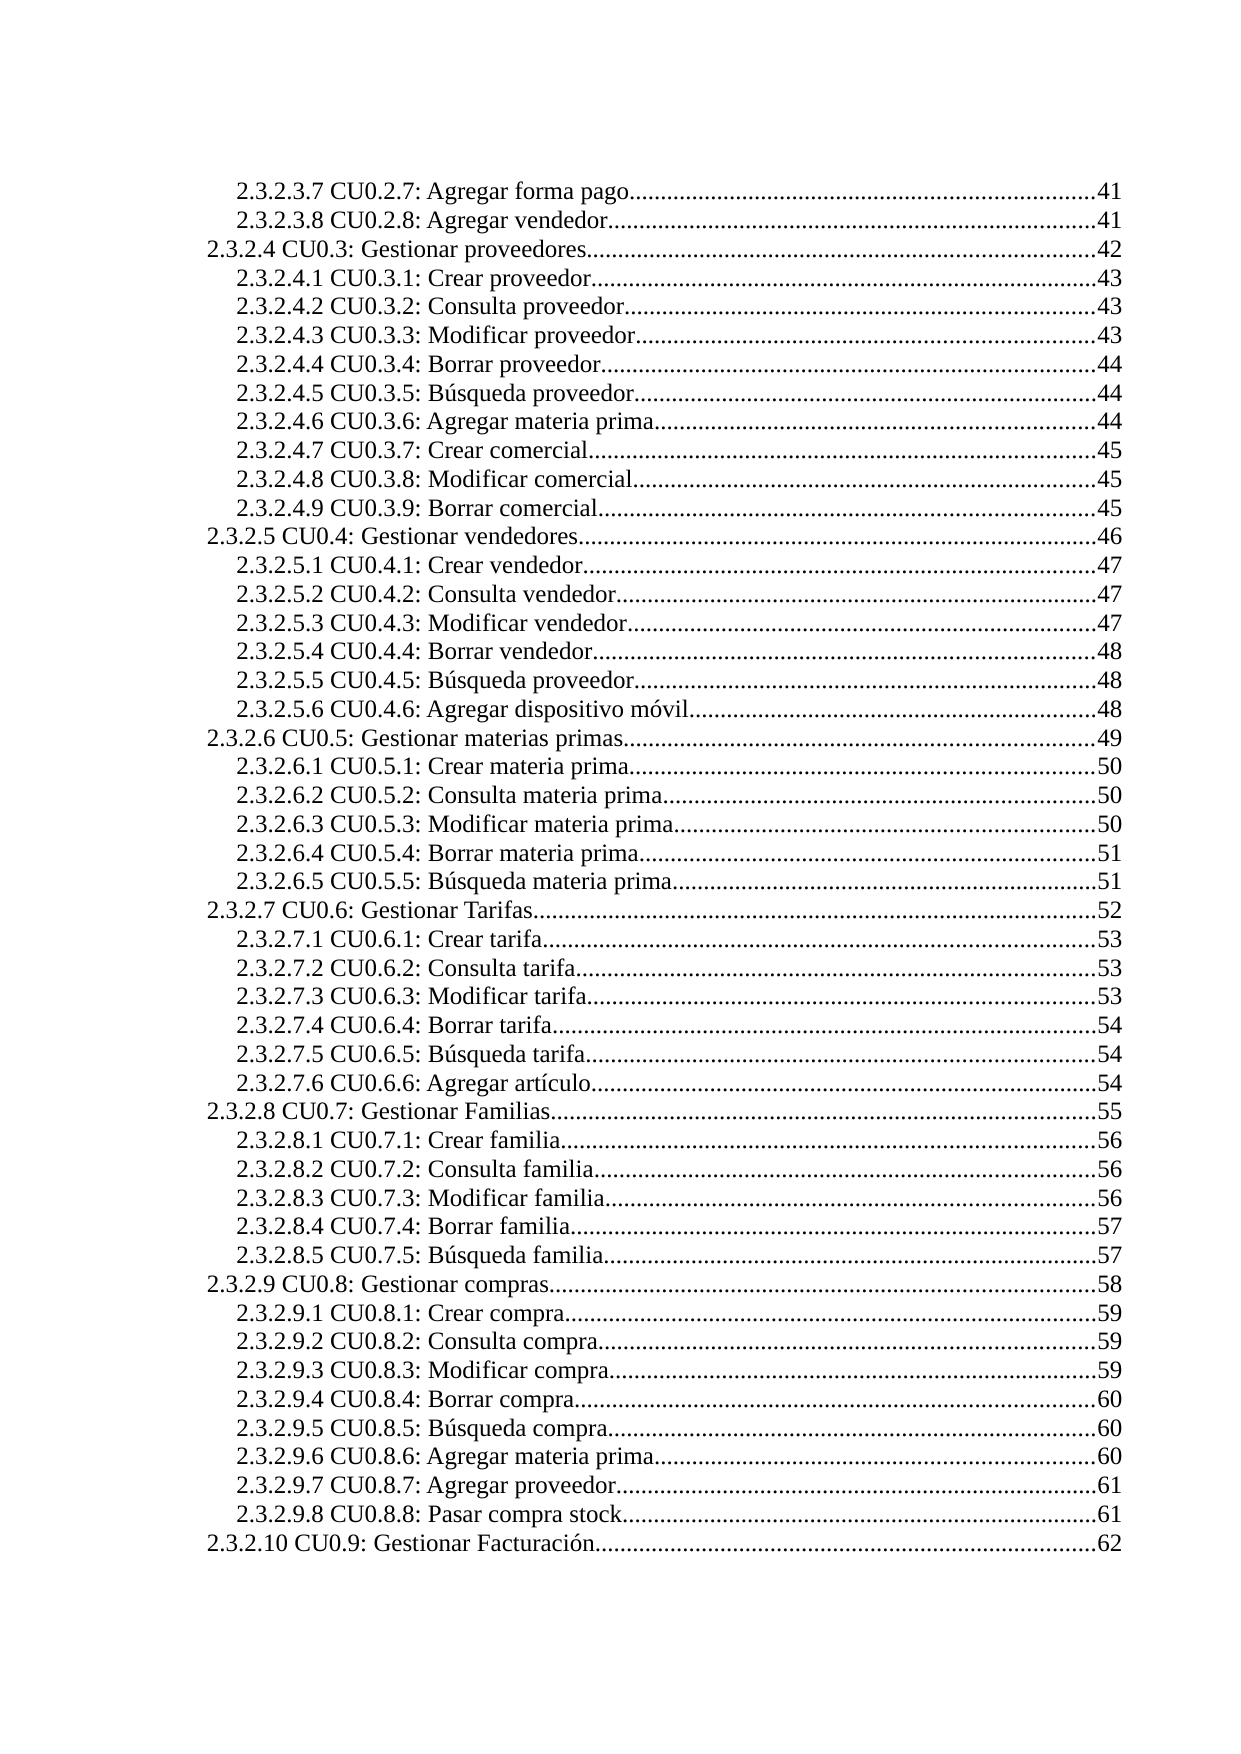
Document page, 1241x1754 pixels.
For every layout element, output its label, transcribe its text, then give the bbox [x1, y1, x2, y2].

text 2.3.2.9.7 CU0.8.7: Agregar proveedor 61 [236, 1470, 1122, 1499]
text 2.3.2.7.2 CU0.6.2: Consulta tarifa 53 [236, 953, 1122, 981]
text 2.3.2.7.6 CU0.6.6: Agregar artículo 54 [236, 1068, 1122, 1096]
text 2.3.2.10 CU0.9: Gestionar Facturación 62 [207, 1528, 1122, 1556]
text 2.3.2.4.6 CU0.3.6: Agregar materia prima 44 [236, 406, 1122, 435]
text 2.3.2.4.9 CU0.3.9: Borrar comercial 45 [236, 493, 1122, 521]
text 2.3.2.9.3 CU0.8.3: Modificar compra 59 [236, 1355, 1122, 1384]
text 2.3.2.7 CU0.6: Gestionar Tarifas 52 [207, 895, 1122, 924]
text 2.3.2.9 CU0.8: Gestionar compras 58 [207, 1269, 1122, 1298]
text 2.3.2.7.4 CU0.6.4: Borrar tarifa 54 [236, 1010, 1122, 1039]
text 2.3.2.6.5 CU0.5.5: Búsqueda materia prima 51 [236, 866, 1122, 895]
text 2.3.2.3.7 CU0.2.7: Agregar forma pago 41 [236, 176, 1122, 205]
text 2.3.2.5.3 CU0.4.3: Modificar vendedor 47 [236, 608, 1122, 636]
text 2.3.2.9.4 CU0.8.4: Borrar compra 60 [236, 1384, 1122, 1413]
text 2.3.2.5.2 CU0.4.2: Consulta vendedor 47 [236, 579, 1122, 608]
text 2.3.2.8.2 CU0.7.2: Consulta familia 56 [236, 1154, 1122, 1183]
text 2.3.2.6 CU0.5: Gestionar materias primas 49 [207, 723, 1122, 751]
text 2.3.2.4.1 CU0.3.1: Crear proveedor 43 [236, 263, 1122, 291]
text 2.3.2.8 CU0.7: Gestionar Familias 55 [207, 1096, 1122, 1125]
text 2.3.2.8.4 CU0.7.4: Borrar familia 57 [236, 1211, 1122, 1240]
text 2.3.2.5.5 CU0.4.5: Búsqueda proveedor 48 [236, 665, 1122, 694]
text 2.3.2.4.8 CU0.3.8: Modificar comercial 45 [236, 464, 1122, 493]
text 2.3.2.7.5 CU0.6.5: Búsqueda tarifa 54 [236, 1039, 1122, 1068]
text 2.3.2.9.5 CU0.8.5: Búsqueda compra 60 [236, 1413, 1122, 1441]
text 2.3.2.4.3 CU0.3.3: Modificar proveedor 43 [236, 320, 1122, 349]
text 2.3.2.6.1 CU0.5.1: Crear materia prima 50 [236, 751, 1122, 780]
text 2.3.2.4.5 CU0.3.5: Búsqueda proveedor 44 [236, 378, 1122, 406]
text 2.3.2.4.2 CU0.3.2: Consulta proveedor 43 [236, 291, 1122, 320]
text 2.3.2.9.8 CU0.8.8: Pasar compra stock 61 [236, 1499, 1122, 1528]
text 2.3.2.6.3 CU0.5.3: Modificar materia prima 50 [236, 809, 1122, 838]
text 2.3.2.5.6 CU0.4.6: Agregar dispositivo móvil 48 [236, 694, 1122, 723]
text 2.3.2.8.5 CU0.7.5: Búsqueda familia 57 [236, 1240, 1122, 1269]
text 2.3.2.9.2 CU0.8.2: Consulta compra 59 [236, 1326, 1122, 1355]
text 2.3.2.4.7 CU0.3.7: Crear comercial 45 [236, 435, 1122, 464]
text 2.3.2.8.1 CU0.7.1: Crear familia 56 [236, 1125, 1122, 1154]
text 2.3.2.5.4 CU0.4.4: Borrar vendedor 48 [236, 636, 1122, 665]
text 2.3.2.6.4 CU0.5.4: Borrar materia prima 51 [236, 838, 1122, 866]
text 2.3.2.5 CU0.4: Gestionar vendedores 46 [207, 521, 1122, 550]
text 2.3.2.5.1 CU0.4.1: Crear vendedor 47 [236, 550, 1122, 579]
text 2.3.2.4 CU0.3: Gestionar proveedores 42 [207, 234, 1122, 263]
text 2.3.2.7.1 CU0.6.1: Crear tarifa 53 [236, 924, 1122, 953]
text 2.3.2.9.1 CU0.8.1: Crear compra 59 [236, 1298, 1122, 1326]
text 2.3.2.3.8 CU0.2.8: Agregar vendedor 41 [236, 205, 1122, 234]
text 2.3.2.7.3 CU0.6.3: Modificar tarifa 53 [236, 981, 1122, 1010]
text 2.3.2.8.3 CU0.7.3: Modificar familia 56 [236, 1183, 1122, 1211]
text 2.3.2.6.2 CU0.5.2: Consulta materia prima 50 [236, 780, 1122, 809]
text 2.3.2.4.4 CU0.3.4: Borrar proveedor 44 [236, 349, 1122, 378]
text 2.3.2.9.6 CU0.8.6: Agregar materia prima 60 [236, 1441, 1122, 1470]
